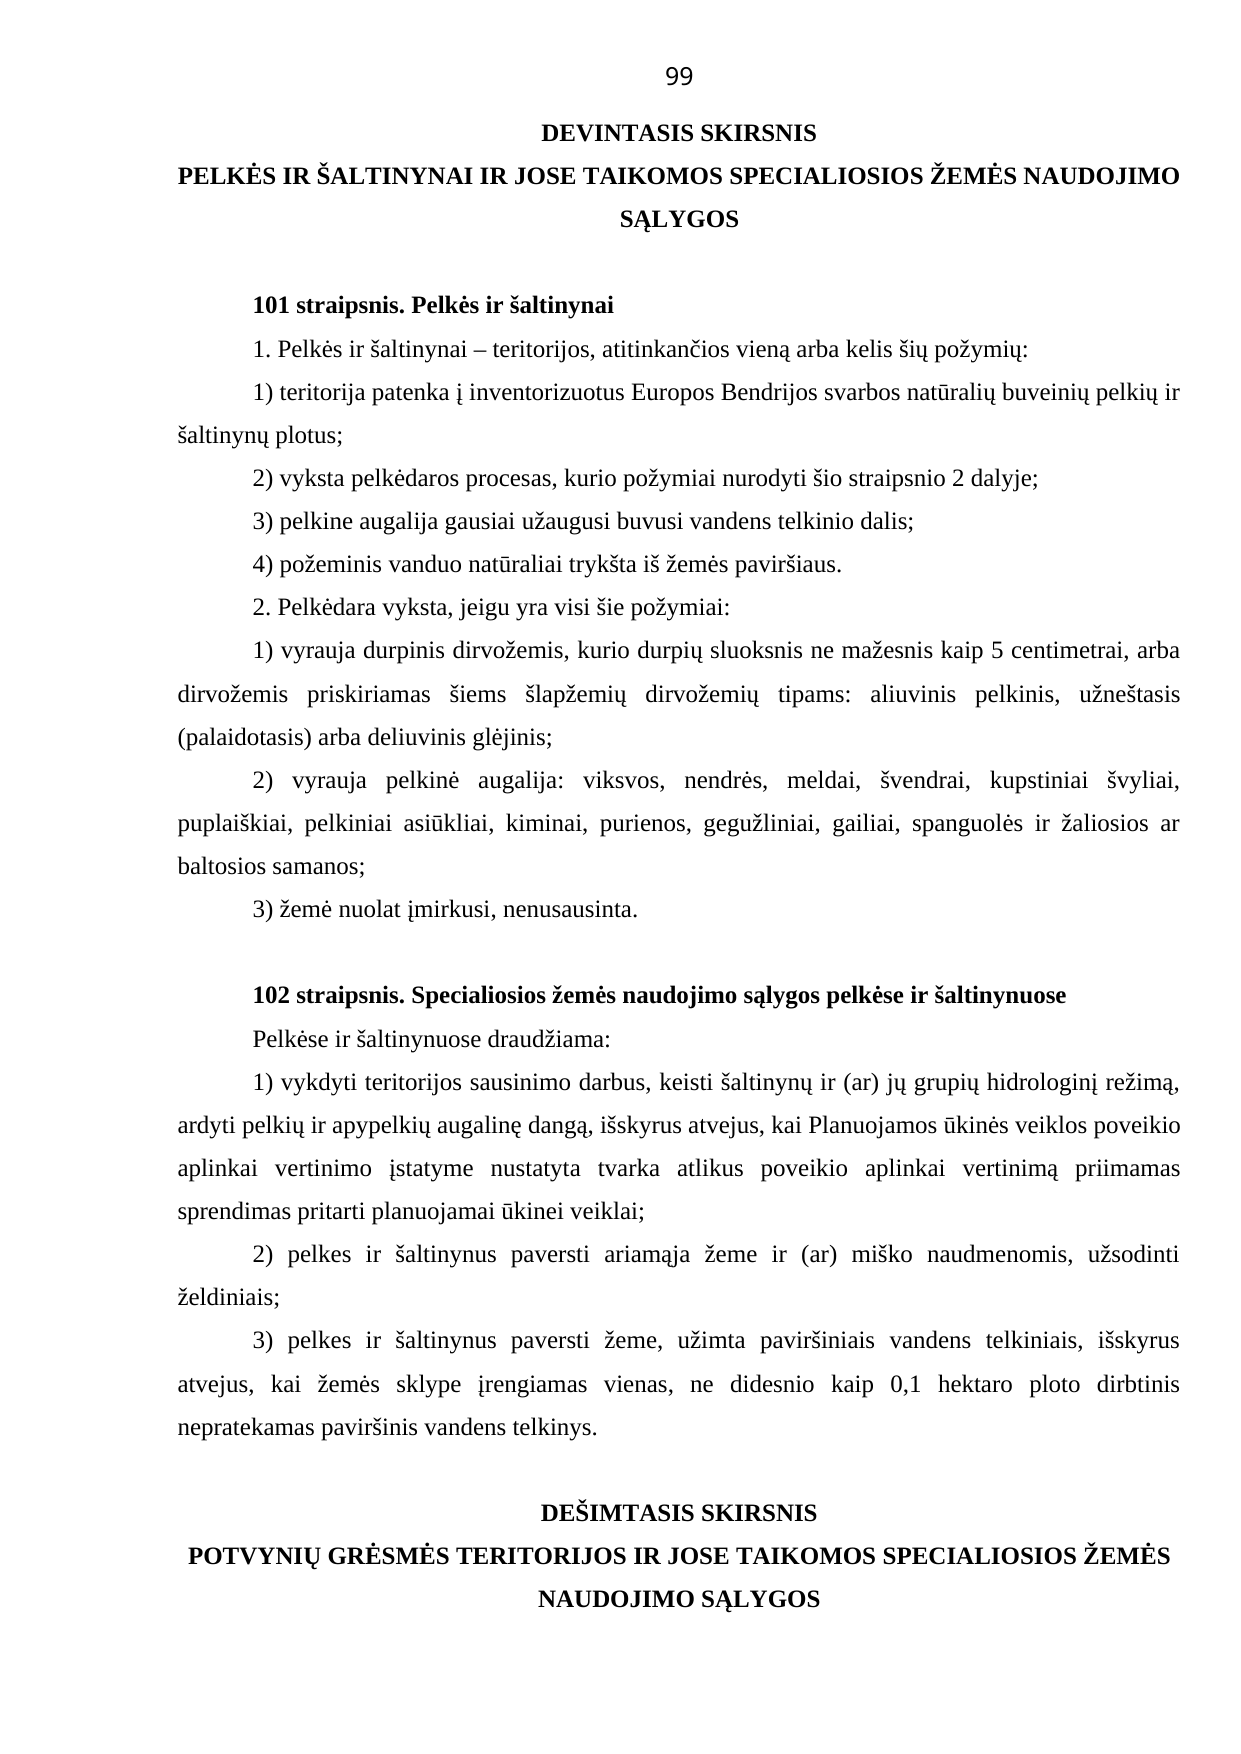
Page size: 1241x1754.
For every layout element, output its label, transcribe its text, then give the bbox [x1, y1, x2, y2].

text Pelkėse ir šaltinynuose draudžiama: [177, 1024, 1181, 1052]
text 3) pelkine augalija gausiai užaugusi buvusi vandens telkinio dalis; [177, 506, 1181, 535]
text 102 straipsnis. Specialiosios žemės naudojimo sąlygos pelkėse ir šaltinynuose [177, 981, 1181, 1009]
text 4) požeminis vanduo natūraliai trykšta iš žemės paviršiaus. [177, 549, 1181, 578]
text 2) vyksta pelkėdaros procesas, kurio požymiai nurodyti šio straipsnio 2 dalyje; [177, 463, 1181, 492]
text 1. Pelkės ir šaltinynai – teritorijos, atitinkančios vieną arba kelis šių požymių: [177, 334, 1181, 362]
text 1) vykdyti teritorijos sausinimo darbus, keisti šaltinynų ir (ar) jų grupių hidrologinį režimą, ardyti pelkių ir apypelkių augalinę dangą, išskyrus atvejus, kai Planuojamos ūkinės veiklos poveikio aplinkai vertinimo įstatyme nustatyta tvarka atlikus poveikio aplinkai vertinimą priimamas sprendimas pritarti planuojamai ūkinei veiklai; [177, 1067, 1181, 1225]
text POTVYNIŲ GRĖSMĖS TERITORIJOS IR JOSE TAIKOMOS SPECIALIOSIOS ŽEMĖS NAUDOJIMO SĄLYGOS [177, 1541, 1181, 1613]
text DEŠIMTASIS SKIRSNIS [177, 1498, 1181, 1527]
text 2. Pelkėdara vyksta, jeigu yra visi šie požymiai: [177, 592, 1181, 621]
text 101 straipsnis. Pelkės ir šaltinynai [177, 291, 1181, 319]
text DEVINTASIS SKIRSNIS [177, 118, 1181, 147]
text 1) vyrauja durpinis dirvožemis, kurio durpių sluoksnis ne mažesnis kaip 5 centimetrai, arba dirvožemis priskiriamas šiems šlapžemių dirvožemių tipams: aliuvinis pelkinis, užneštasis (palaidotasis) arba deliuvinis glėjinis; [177, 636, 1181, 751]
text PELKĖS IR ŠALTINYNAI IR JOSE TAIKOMOS SPECIALIOSIOS ŽEMĖS NAUDOJIMO SĄLYGOS [177, 161, 1181, 233]
text 2) pelkes ir šaltinynus paversti ariamąja žeme ir (ar) miško naudmenomis, užsodinti želdiniais; [177, 1239, 1181, 1311]
text 3) pelkes ir šaltinynus paversti žeme, užimta paviršiniais vandens telkiniais, išskyrus atvejus, kai žemės sklype įrengiamas vienas, ne didesnio kaip 0,1 hektaro ploto dirbtinis nepratekamas paviršinis vandens telkinys. [177, 1326, 1181, 1441]
text 2) vyrauja pelkinė augalija: viksvos, nendrės, meldai, švendrai, kupstiniai švyliai, puplaiškiai, pelkiniai asiūkliai, kiminai, purienos, gegužliniai, gailiai, spanguolės ir žaliosios ar baltosios samanos; [177, 765, 1181, 880]
text 1) teritorija patenka į inventorizuotus Europos Bendrijos svarbos natūralių buveinių pelkių ir šaltinynų plotus; [177, 377, 1181, 449]
text 3) žemė nuolat įmirkusi, nenusausinta. [177, 894, 1181, 923]
